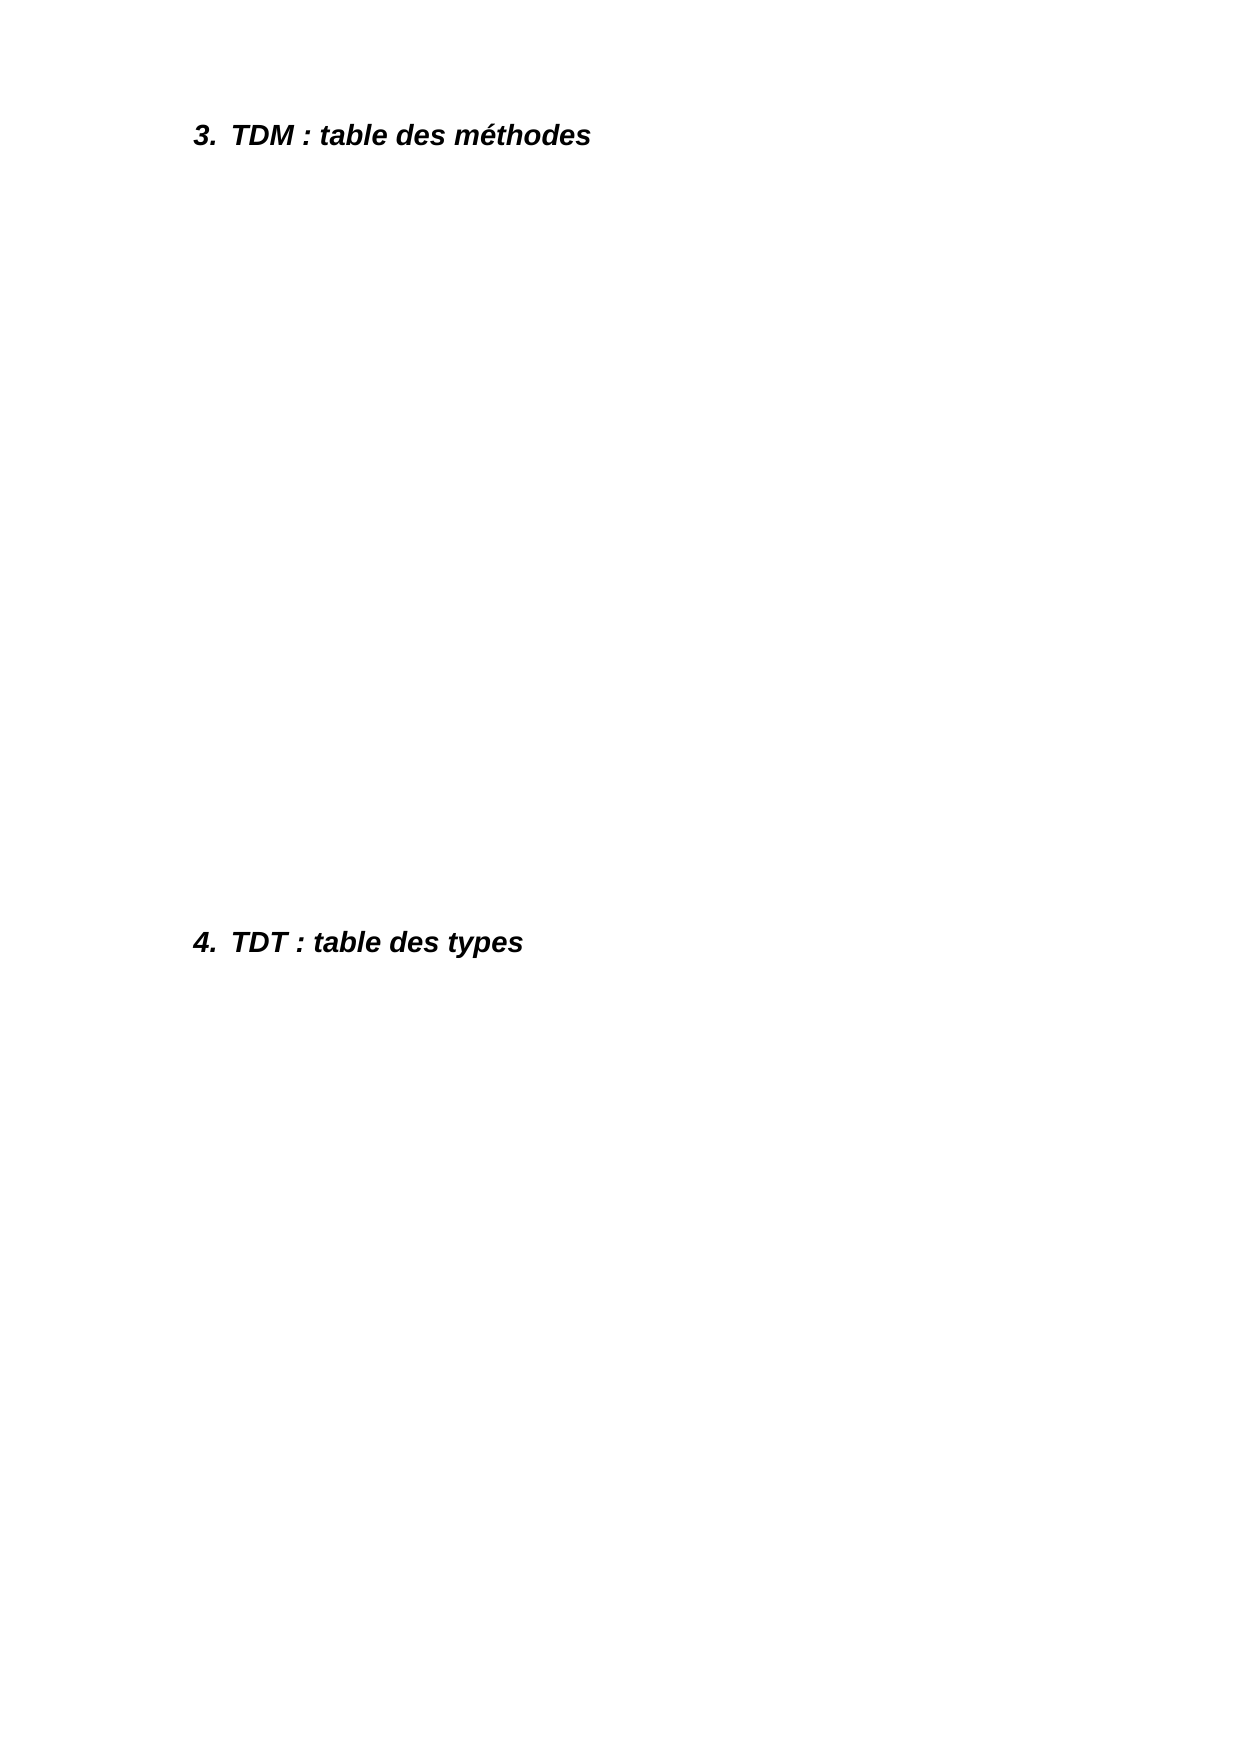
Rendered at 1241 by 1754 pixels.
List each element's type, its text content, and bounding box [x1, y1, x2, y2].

subtitle TDT : table des types [193, 925, 1122, 958]
subtitle TDM : table des méthodes [193, 118, 1122, 152]
